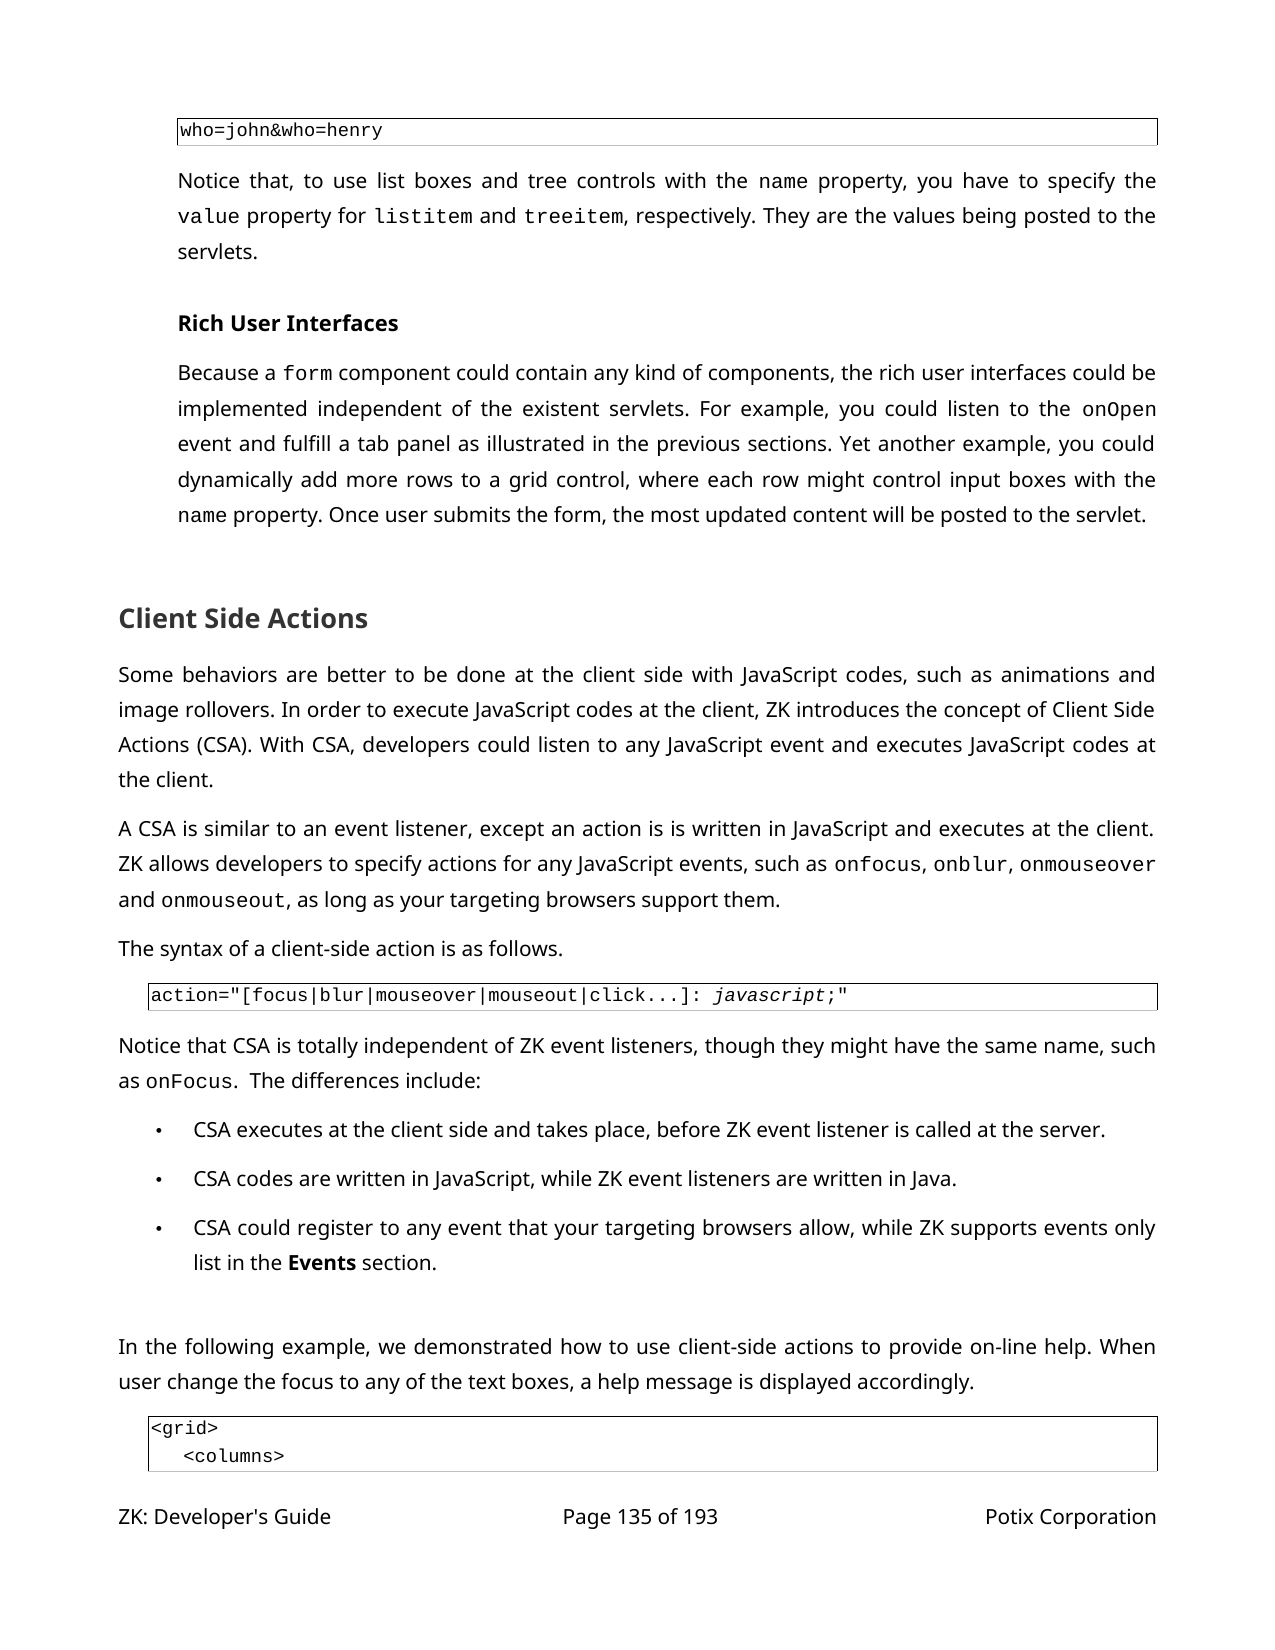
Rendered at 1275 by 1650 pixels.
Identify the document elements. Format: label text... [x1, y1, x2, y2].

text action="[focus|blur|mouseover|mouseout|click...]: javascript;" [149, 984, 1157, 1010]
list CSA codes are written in JavaScript, while ZK event listeners are written in Java. [156, 1164, 1157, 1192]
text The syntax of a client-side action is as follows. [118, 934, 1157, 962]
text Because a form component could contain any kind of components, the rich user interfaces could be implemented independent of the existent servlets. For example, you could listen to the onOpen event and fulfill a tab panel as illustrated in the previous sections. Yet another example, you could dynamically add more rows to a grid control, where each row might control input boxes with the name property. Once user submits the form, the most updated content will be posted to the servlet. [177, 358, 1157, 528]
text <columns> [149, 1443, 1157, 1471]
list CSA could register to any event that your targeting browsers allow, while ZK supports events only list in the Events section. [156, 1213, 1157, 1276]
subtitle Rich User Interfaces [177, 308, 1157, 338]
subtitle Client Side Actions [118, 599, 1157, 636]
text who=john&who=henry [178, 119, 1157, 145]
text In the following example, we demonstrated how to use client-side actions to provide on-line help. When user change the focus to any of the text boxes, a help message is displayed accordingly. [118, 1297, 1157, 1396]
list CSA executes at the client side and takes place, before ZK event listener is called at the server. [156, 1115, 1157, 1143]
text Notice that CSA is totally independent of ZK event listeners, though they might have the same name, such as onFocus. The differences include: [118, 1031, 1157, 1094]
text Notice that, to use list boxes and tree controls with the name property, you have to specify the value property for listitem and treeitem, respectively. They are the values being posted to the servlets. [177, 166, 1157, 265]
text Some behaviors are better to be done at the client side with JavaScript codes, such as animations and image rollovers. In order to execute JavaScript codes at the client, ZK introduces the concept of Client Side Actions (CSA). With CSA, developers could listen to any JavaScript event and executes JavaScript codes at the client. [118, 660, 1157, 793]
text A CSA is similar to an event listener, except an action is is written in JavaScript and executes at the client. ZK allows developers to specify actions for any JavaScript events, such as onfocus, onblur, onmouseover and onmouseout, as long as your targeting browsers support them. [118, 814, 1157, 913]
text <grid> [149, 1417, 1157, 1441]
